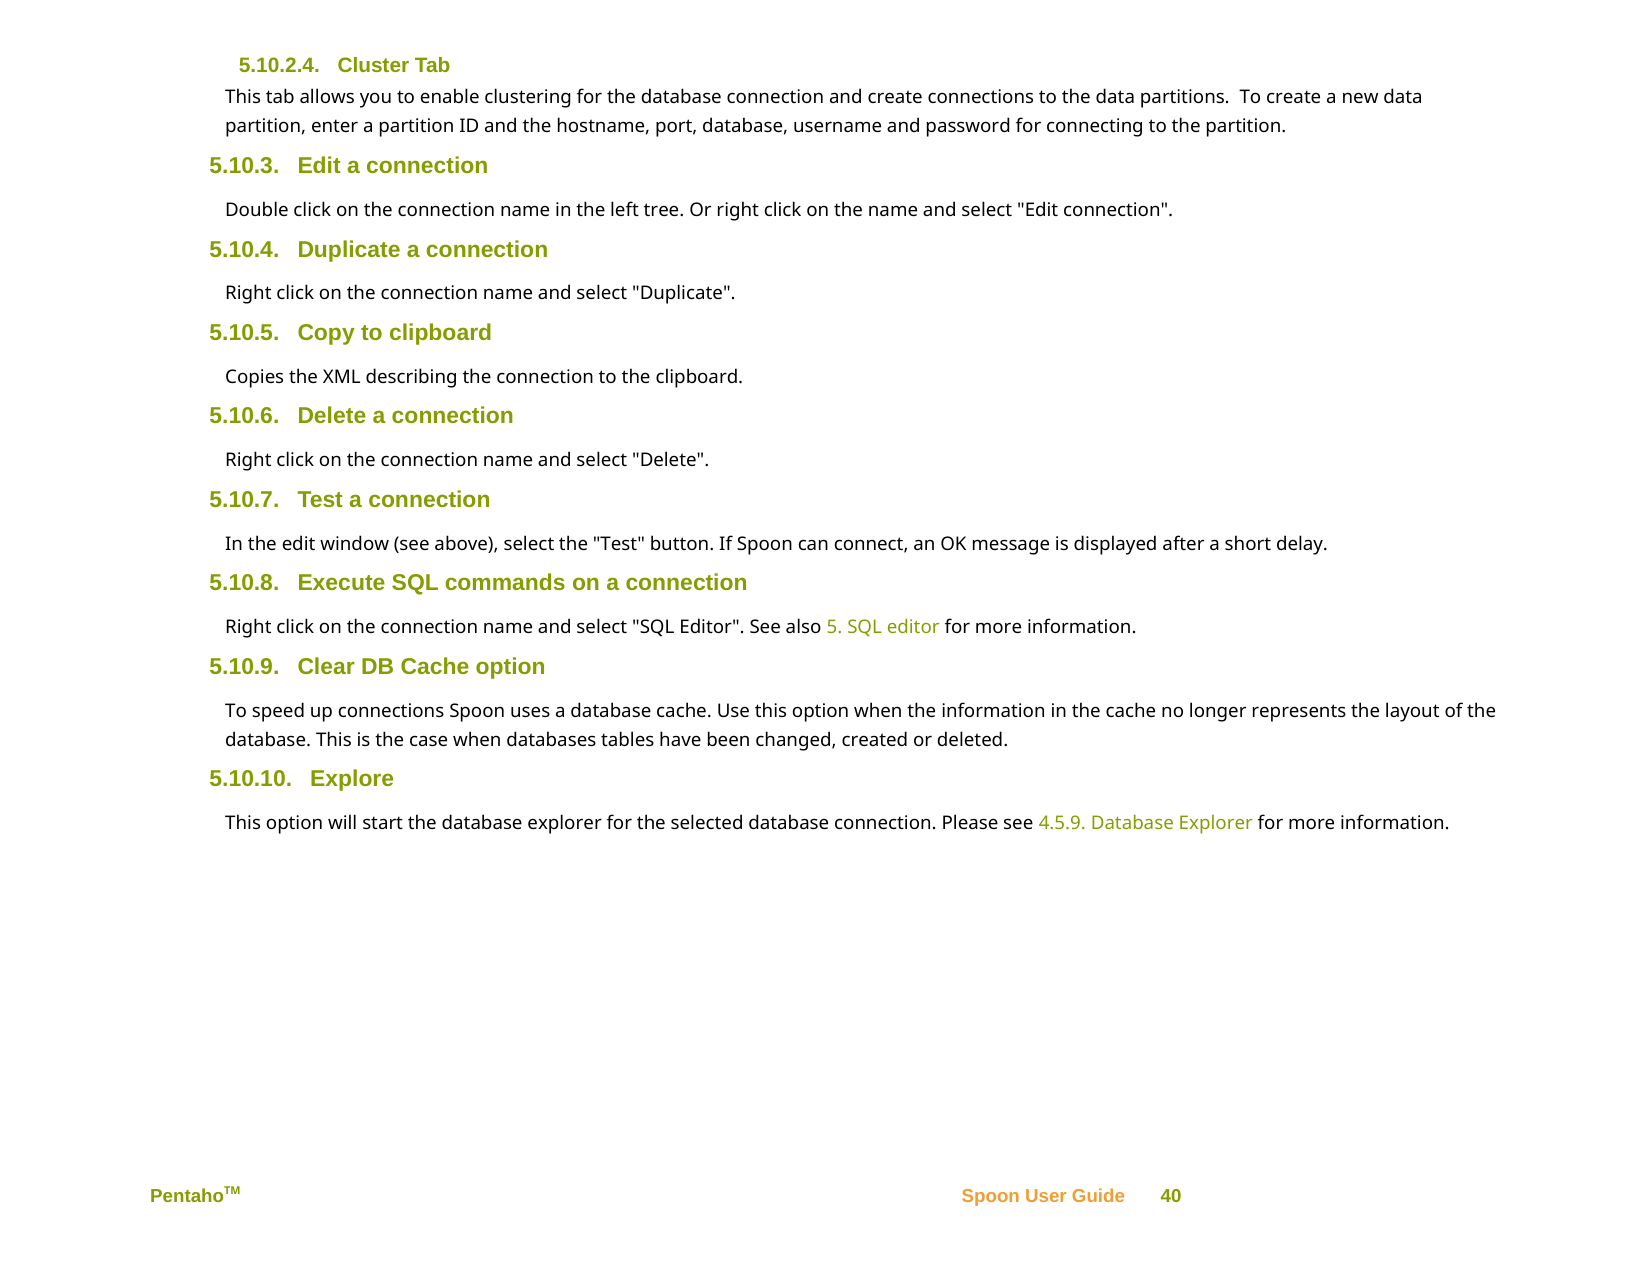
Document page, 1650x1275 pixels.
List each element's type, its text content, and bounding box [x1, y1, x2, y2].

subtitle Clear DB Cache option [209, 646, 1500, 681]
subtitle Execute SQL commands on a connection [209, 563, 1500, 598]
subtitle Explore [209, 759, 1500, 794]
text Right click on the connection name and select "Duplicate". [225, 276, 1500, 306]
text This option will start the database explorer for the selected database connection. Please see 4.5.9. Database Explorer for more information. [225, 806, 1500, 835]
text Double click on the connection name in the left tree. Or right click on the name and select "Edit connection". [225, 193, 1500, 222]
text Right click on the connection name and select "Delete". [225, 443, 1500, 472]
subtitle Duplicate a connection [209, 229, 1500, 264]
subtitle Copy to clipboard [209, 313, 1500, 347]
text In the edit window (see above), select the "Test" button. If Spoon can connect, an OK message is displayed after a short delay. [225, 527, 1500, 556]
subtitle Delete a connection [209, 396, 1500, 431]
subtitle Edit a connection [209, 146, 1500, 181]
text This tab allows you to enable clustering for the database connection and create connections to the data partitions. To create a new data partition, enter a partition ID and the hostname, port, database, username and password for connecting to the partition. [225, 80, 1500, 139]
subtitle Test a connection [209, 479, 1500, 514]
text To speed up connections Spoon uses a database cache. Use this option when the information in the cache no longer represents the layout of the database. This is the case when databases tables have been changed, created or deleted. [225, 694, 1500, 752]
text Copies the XML describing the connection to the clipboard. [225, 360, 1500, 389]
text Right click on the connection name and select "SQL Editor". See also 5. SQL editor for more information. [225, 610, 1500, 639]
subtitle Cluster Tab [239, 45, 1500, 80]
